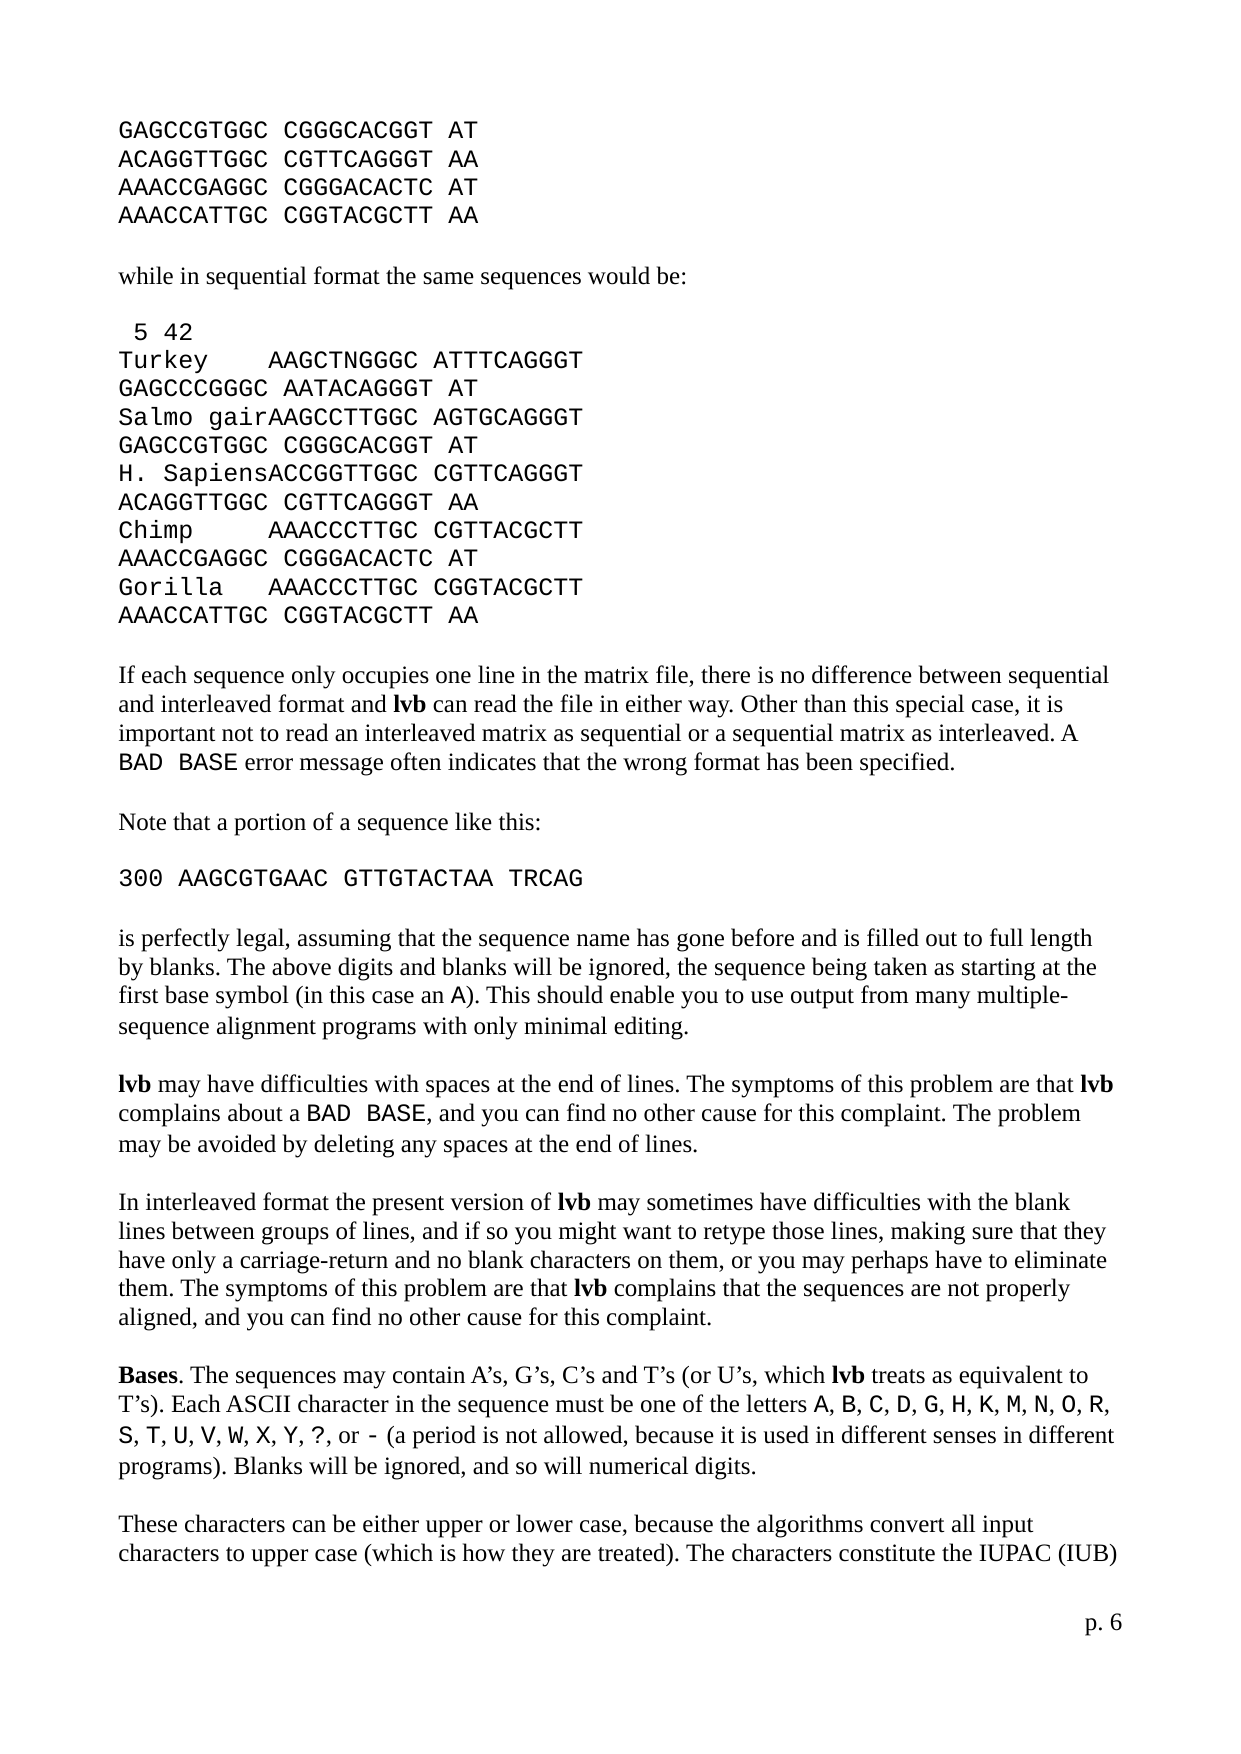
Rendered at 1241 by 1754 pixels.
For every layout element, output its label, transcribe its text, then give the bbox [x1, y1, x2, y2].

text Note that a portion of a sequence like this: [118, 807, 1122, 836]
text If each sequence only occupies one line in the matrix file, there is no difference between sequential and interleaved format and lvb can read the file in either way. Other than this special case, it is important not to read an interleaved matrix as sequential or a sequential matrix as interleaved. A BAD BASE error message often indicates that the wrong format has been specified. [118, 660, 1122, 777]
text 5 42 Turkey AAGCTNGGGC ATTTCAGGGT GAGCCCGGGC AATACAGGGT AT Salmo gairAAGCCTTGGC AGTGCAGGGT GAGCCGTGGC CGGGCACGGT AT H. SapiensACCGGTTGGC CGTTCAGGGT ACAGGTTGGC CGTTCAGGGT AA Chimp AAACCCTTGC CGTTACGCTT AAACCGAGGC CGGGACACTC AT Gorilla AAACCCTTGC CGGTACGCTT AAACCATTGC CGGTACGCTT AA [118, 319, 1122, 631]
text GAGCCGTGGC CGGGCACGGT AT ACAGGTTGGC CGTTCAGGGT AA AAACCGAGGC CGGGACACTC AT AAACCATTGC CGGTACGCTT AA [118, 118, 1122, 231]
text Bases. The sequences may contain A’s, G’s, C’s and T’s (or U’s, which lvb treats as equivalent to T’s). Each ASCII character in the sequence must be one of the letters A, B, C, D, G, H, K, M, N, O, R, S, T, U, V, W, X, Y, ?, or - (a period is not allowed, because it is used in different senses in different programs). Blanks will be ignored, and so will numerical digits. [118, 1361, 1122, 1480]
text is perfectly legal, assuming that the sequence name has gone before and is filled out to full length by blanks. The above digits and blanks will be ignored, the sequence being taken as starting at the first base symbol (in this case an A). This should enable you to use output from many multiple-sequence alignment programs with only minimal editing. [118, 923, 1122, 1040]
text 300 AAGCGTGAAC GTTGTACTAA TRCAG [118, 865, 1122, 893]
text In interleaved format the present version of lvb may sometimes have difficulties with the blank lines between groups of lines, and if so you might want to retype those lines, making sure that they have only a carriage-return and no blank characters on them, or you may perhaps have to eliminate them. The symptoms of this problem are that lvb complains that the sequences are not properly aligned, and you can find no other cause for this complaint. [118, 1187, 1122, 1331]
text lvb may have difficulties with spaces at the end of lines. The symptoms of this problem are that lvb complains about a BAD BASE, and you can find no other cause for this complaint. The problem may be avoided by deleting any spaces at the end of lines. [118, 1069, 1122, 1158]
text while in sequential format the same sequences would be: [118, 261, 1122, 290]
text These characters can be either upper or lower case, because the algorithms convert all input characters to upper case (which is how they are treated). The characters constitute the IUPAC (IUB) [118, 1509, 1122, 1567]
